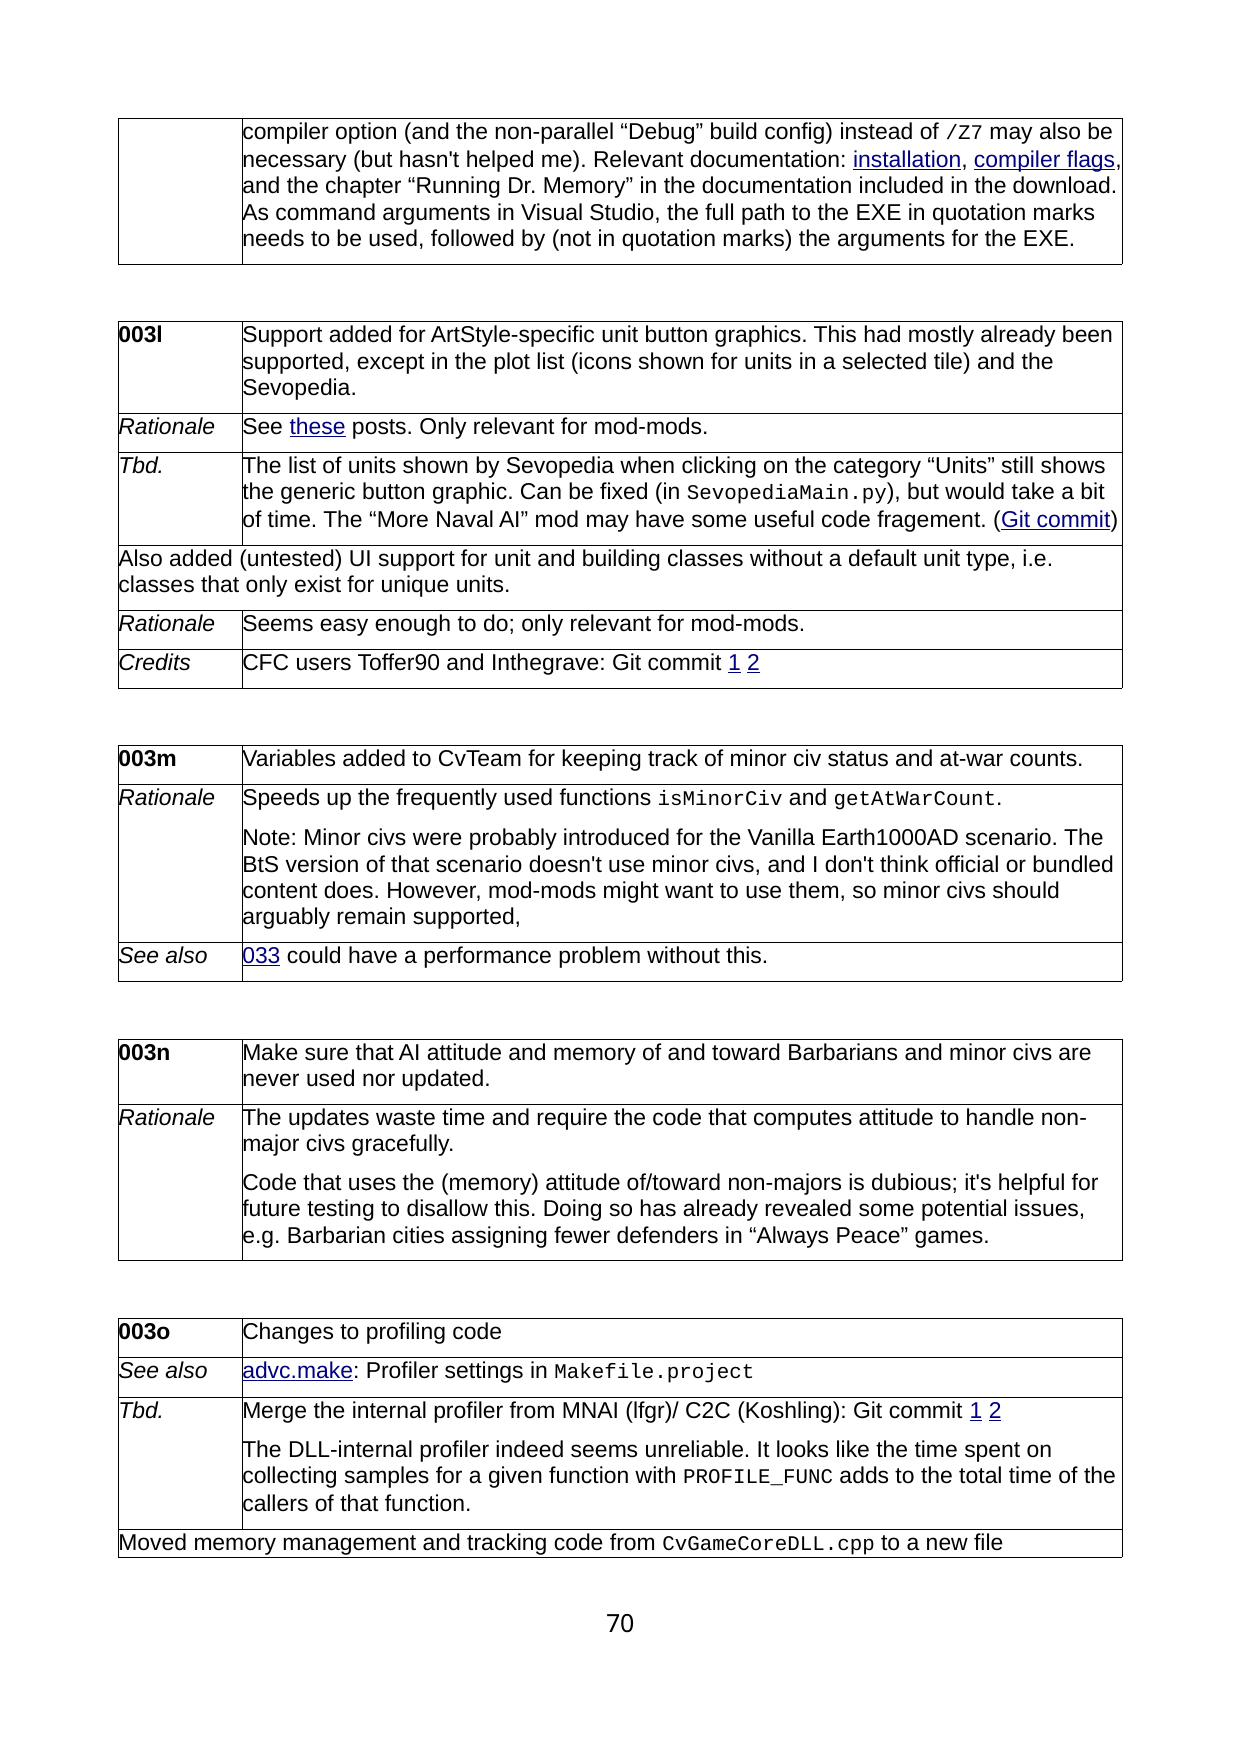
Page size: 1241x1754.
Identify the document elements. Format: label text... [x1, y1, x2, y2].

table_header 003l [119, 322, 242, 413]
table_cell Also added (untested) UI support for unit and building classes without a default unit type, i.e. classes that only exist for unique units. [119, 546, 1122, 610]
table_cell Tbd. [119, 453, 242, 545]
table_cell Rationale [119, 414, 242, 452]
table_cell The updates waste time and require the code that computes attitude to handle non-major civs gracefully. Code that uses the (memory) attitude of/toward non-majors is dubious; it's helpful for future testing to disallow this. Doing so has already revealed some potential issues, e.g. Barbarian cities assigning fewer defenders in “Always Peace” games. [243, 1105, 1122, 1260]
table_header Make sure that AI attitude and memory of and toward Barbarians and minor civs are never used nor updated. [243, 1040, 1122, 1104]
table_header Variables added to CvTeam for keeping track of minor civ status and at-war counts. [243, 746, 1122, 784]
table_cell Rationale [119, 785, 242, 942]
table_cell Rationale [119, 611, 242, 649]
table_header 003m [119, 746, 242, 784]
table_header 003o [119, 1319, 242, 1357]
table_cell Speeds up the frequently used functions isMinorCiv and getAtWarCount. Note: Minor civs were probably introduced for the Vanilla Earth1000AD scenario. The BtS version of that scenario doesn't use minor civs, and I don't think official or bundled content does. However, mod-mods might want to use them, so minor civs should arguably remain supported, [243, 785, 1122, 942]
table_cell Moved memory management and tracking code from CvGameCoreDLL.cpp to a new file [119, 1530, 1122, 1557]
table_cell CFC users Toffer90 and Inthegrave: Git commit 1 2 [243, 650, 1122, 688]
table_cell The list of units shown by Sevopedia when clicking on the category “Units” still shows the generic button graphic. Can be fixed (in SevopediaMain.py), but would take a bit of time. The “More Naval AI” mod may have some useful code fragement. (Git commit) [243, 453, 1122, 545]
table_cell [119, 119, 242, 264]
table_cell Credits [119, 650, 242, 688]
table_cell Seems easy enough to do; only relevant for mod-mods. [243, 611, 1122, 649]
table_header Changes to profiling code [243, 1319, 1122, 1357]
table_header Support added for ArtStyle-specific unit button graphics. This had mostly already been supported, except in the plot list (icons shown for units in a selected tile) and the Sevopedia. [243, 322, 1122, 413]
table_cell Rationale [119, 1105, 242, 1260]
table_cell advc.make: Profiler settings in Makefile.project [243, 1358, 1122, 1397]
table_cell See also [119, 1358, 242, 1397]
table_cell compiler option (and the non-parallel “Debug” build config) instead of /Z7 may also be necessary (but hasn't helped me). Relevant documentation: installation, compiler flags, and the chapter “Running Dr. Memory” in the documentation included in the download. As command arguments in Visual Studio, the full path to the EXE in quotation marks needs to be used, followed by (not in quotation marks) the arguments for the EXE. [243, 119, 1122, 264]
table_cell See these posts. Only relevant for mod-mods. [243, 414, 1122, 452]
table_cell Merge the internal profiler from MNAI (lfgr)/ C2C (Koshling): Git commit 1 2 The DLL-internal profiler indeed seems unreliable. It looks like the time spent on collecting samples for a given function with PROFILE_FUNC adds to the total time of the callers of that function. [243, 1398, 1122, 1529]
table_cell Tbd. [119, 1398, 242, 1529]
table_header 003n [119, 1040, 242, 1104]
table_cell See also [119, 943, 242, 981]
table_cell 033 could have a performance problem without this. [243, 943, 1122, 981]
